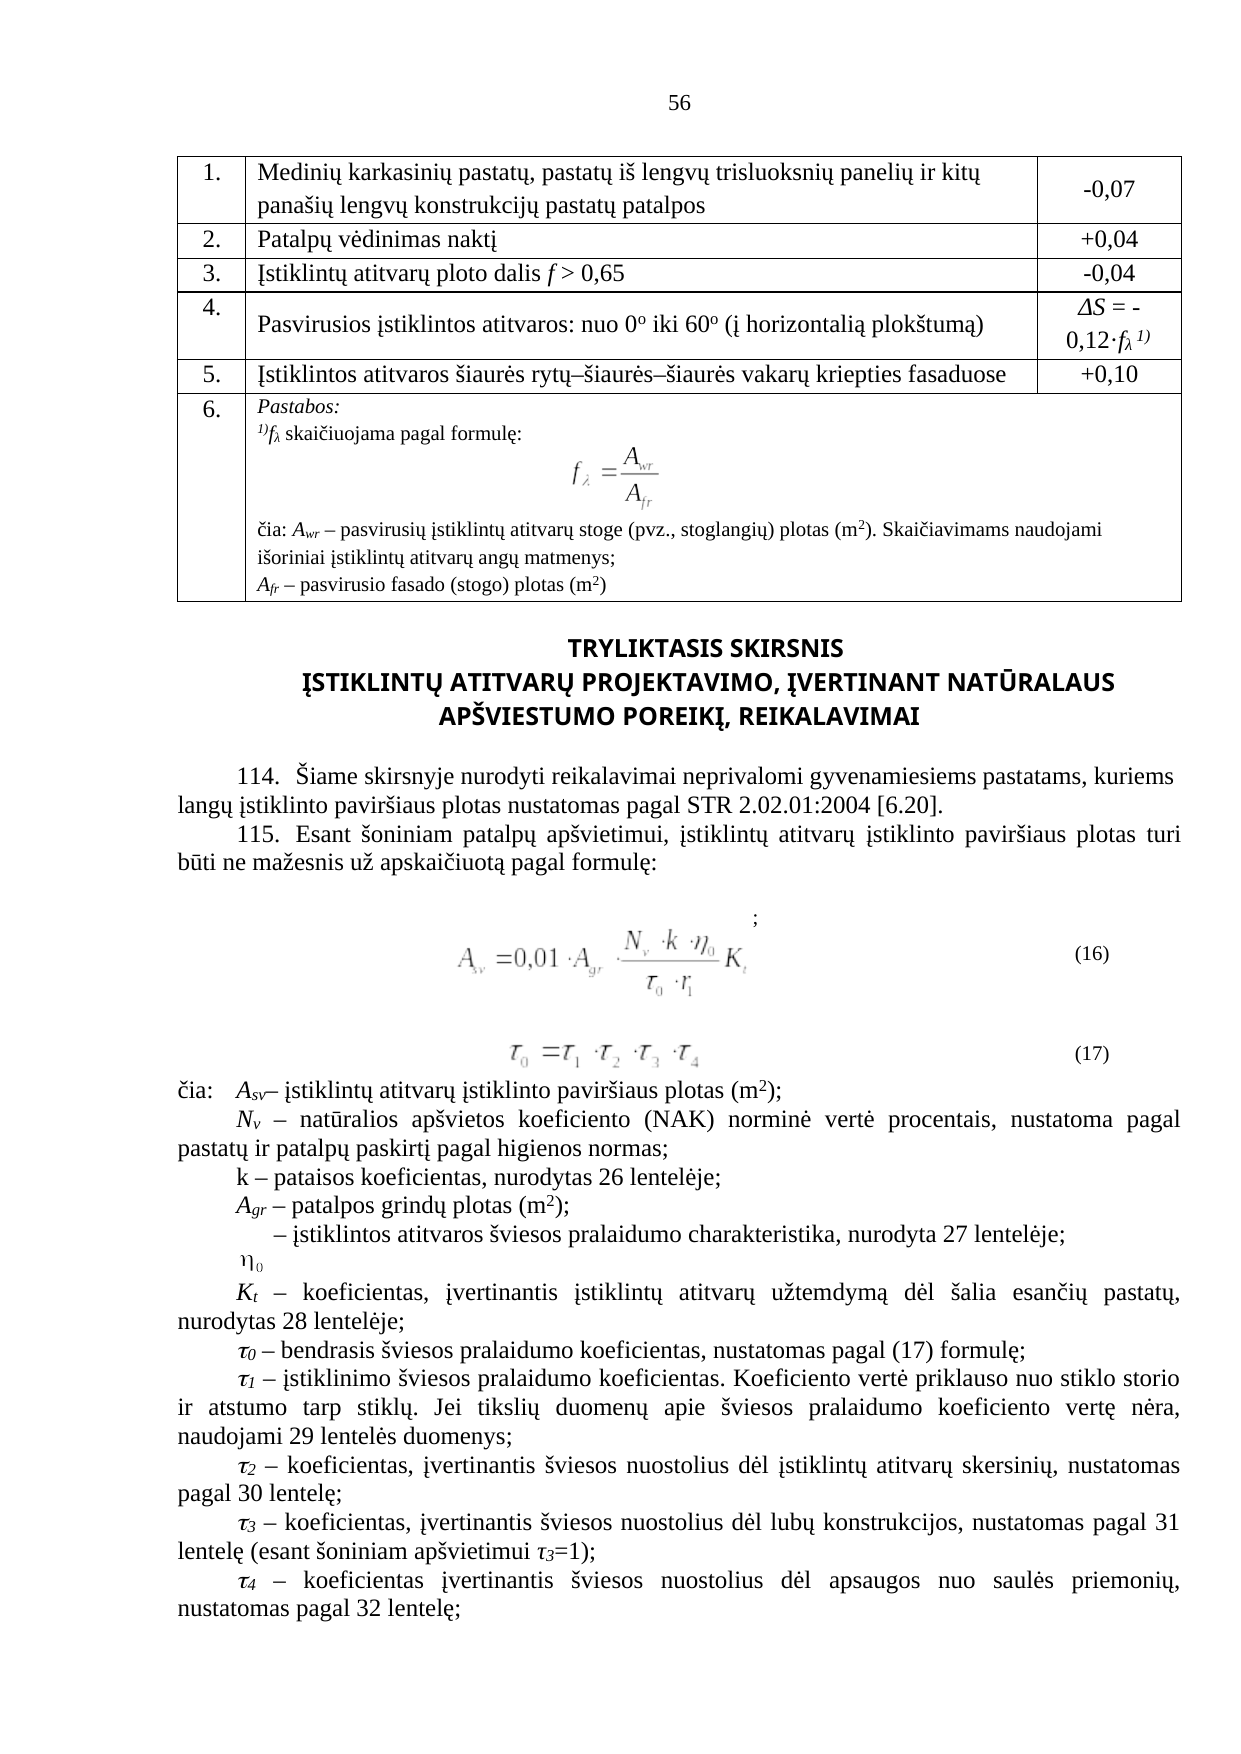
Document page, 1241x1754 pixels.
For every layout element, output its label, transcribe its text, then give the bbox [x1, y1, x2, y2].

table_cell ΔS = -0,12·fλ 1) [1038, 293, 1181, 358]
text k – pataisos koeficientas, nurodytas 26 lentelėje; [177, 1162, 1181, 1191]
table_cell 1. [178, 157, 245, 223]
table_cell Medinių karkasinių pastatų, pastatų iš lengvų trisluoksnių panelių ir kitų panašių lengvų konstrukcijų pastatų patalpos [246, 157, 1037, 223]
text 4 – koeficientas įvertinantis šviesos nuostolius dėl apsaugos nuo saulės priemonių, nustatomas pagal 32 lentelę; [177, 1565, 1181, 1622]
table_cell Patalpų vėdinimas naktį [246, 224, 1037, 257]
table_cell Įstiklintos atitvaros šiaurės rytų–šiaurės–šiaurės vakarų kriepties fasaduose [246, 360, 1037, 393]
table_cell +0,04 [1038, 224, 1181, 257]
text Nv – natūralios apšvietos koeficiento (NAK) norminė vertė procentais, nustatoma pagal pastatų ir patalpų paskirtį pagal higienos normas; [177, 1104, 1181, 1162]
subtitle ĮSTIKLINTŲ ATITVARŲ PROJEKTAVIMO, ĮVERTINANT NATŪRALAUS APŠVIESTUMO POREIKĮ, REIKALAVIMAI [177, 664, 1181, 732]
table_cell 3. [178, 259, 245, 291]
table_cell 6. [178, 394, 245, 601]
table_cell 2. [178, 224, 245, 257]
table_cell 5. [178, 360, 245, 393]
table_cell Įstiklintų atitvarų ploto dalis f > 0,65 [246, 259, 1037, 291]
table_cell Pastabos: 1)fλ skaičiuojama pagal formulę: čia: Awr – pasvirusių įstiklintų atitvarų stoge (pvz., stoglangių) plotas (m2). Skaičiavimams naudojami išoriniai įstiklintų atitvarų angų matmenys; Afr – pasvirusio fasado (stogo) plotas (m2) [246, 394, 1181, 601]
text 3 – koeficientas, įvertinantis šviesos nuostolius dėl lubų konstrukcijos, nustatomas pagal 31 lentelę (esant šoniniam apšvietimui τ3=1); [177, 1507, 1181, 1565]
table_header [177, 1031, 1033, 1076]
text čia: Asv– įstiklintų atitvarų įstiklinto paviršiaus plotas (m2); [177, 1076, 1181, 1104]
table_cell +0,10 [1038, 360, 1181, 393]
text – įstiklintos atitvaros šviesos pralaidumo charakteristika, nurodyta 27 lentelėje; [177, 1219, 1181, 1277]
table_cell -0,07 [1038, 157, 1181, 223]
text 1 – įstiklinimo šviesos pralaidumo koeficientas. Koeficiento vertė priklauso nuo stiklo storio ir atstumo tarp stiklų. Jei tikslių duomenų apie šviesos pralaidumo koeficiento vertę nėra, naudojami 29 lentelės duomenys; [177, 1363, 1181, 1450]
table_cell Pasvirusios įstiklintos atitvaros: nuo 0o iki 60o (į horizontalią plokštumą) [246, 293, 1037, 358]
table_header (16) [1033, 905, 1150, 1002]
table_header ; [177, 905, 1033, 1002]
text Kt – koeficientas, įvertinantis įstiklintų atitvarų užtemdymą dėl šalia esančių pastatų, nurodytas 28 lentelėje; [177, 1277, 1181, 1335]
subtitle tryliktasis skirsnis [177, 630, 1181, 664]
text 0 – bendrasis šviesos pralaidumo koeficientas, nustatomas pagal (17) formulę; [177, 1335, 1181, 1363]
table_cell -0,04 [1038, 259, 1181, 291]
text 114. Šiame skirsnyje nurodyti reikalavimai neprivalomi gyvenamiesiems pastatams, kuriems langų įstiklinto paviršiaus plotas nustatomas pagal STR 2.02.01:2004 [6.20]. [177, 761, 1181, 819]
table_cell 4. [178, 293, 245, 358]
text 2 – koeficientas, įvertinantis šviesos nuostolius dėl įstiklintų atitvarų skersinių, nustatomas pagal 30 lentelę; [177, 1450, 1181, 1507]
text Agr – patalpos grindų plotas (m2); [177, 1191, 1181, 1219]
table_header (17) [1033, 1031, 1150, 1076]
text 115. Esant šoniniam patalpų apšvietimui, įstiklintų atitvarų įstiklinto paviršiaus plotas turi būti ne mažesnis už apskaičiuotą pagal formulę: [177, 819, 1181, 876]
